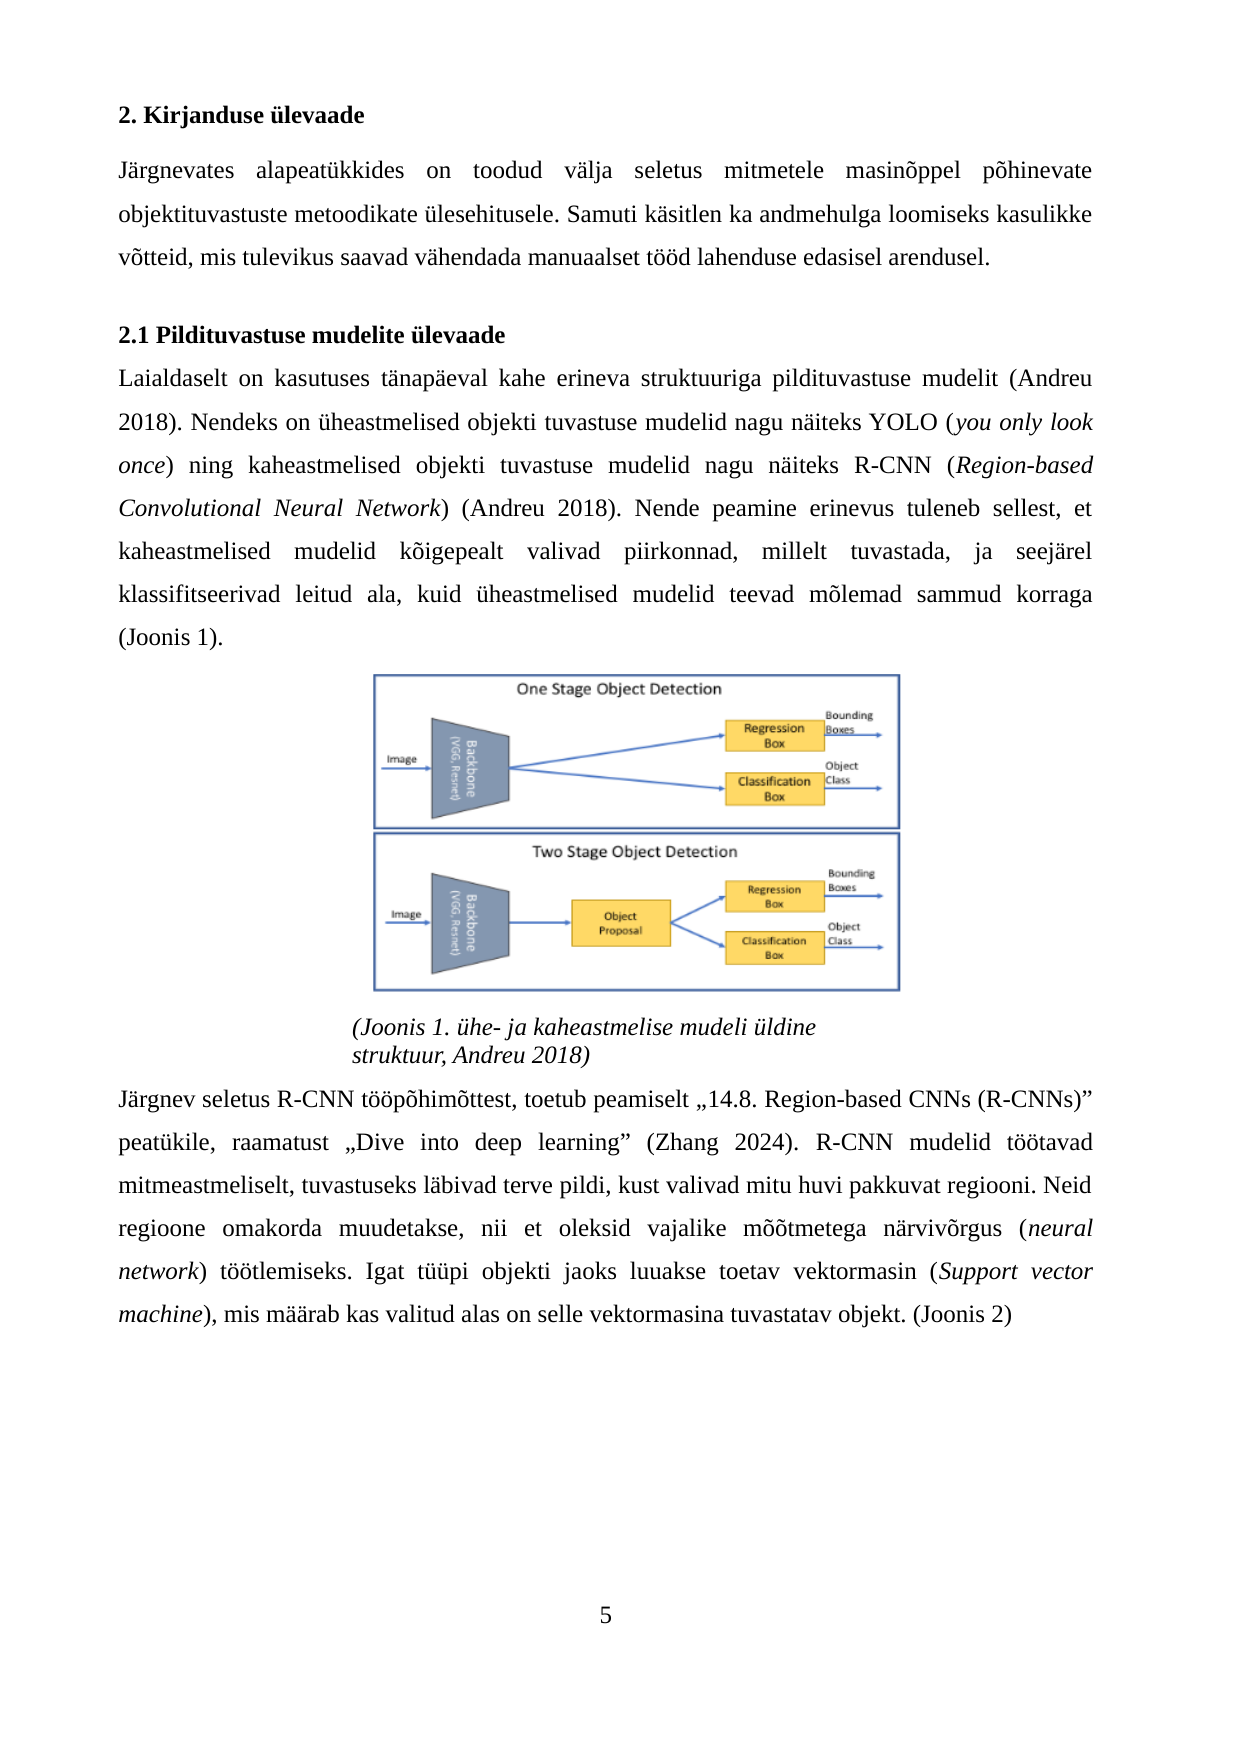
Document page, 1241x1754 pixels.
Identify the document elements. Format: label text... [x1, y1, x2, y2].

text Järgnevates alapeatükkides on toodud välja seletus mitmetele masinõppel põhinevate objektituvastuste metoodikate ülesehitusele. Samuti käsitlen ka andmehulga loomiseks kasulikke võtteid, mis tulevikus saavad vähendada manuaalset tööd lahenduse edasisel arendusel. [118, 156, 1093, 271]
text Järgnev seletus R-CNN tööpõhimõttest, toetub peamiselt „14.8. Region-based CNNs (R-CNNs)” peatükile, raamatust „Dive into deep learning” (Zhang 2024). R-CNN mudelid töötavad mitmeastmeliselt, tuvastuseks läbivad terve pildi, kust valivad mitu huvi pakkuvat regiooni. Neid regioone omakorda muudetakse, nii et oleksid vajalike mõõtmetega närvivõrgus (neural network) töötlemiseks. Igat tüüpi objekti jaoks luuakse toetav vektormasin (Support vector machine), mis määrab kas valitud alas on selle vektormasina tuvastatav objekt. (Joonis 2) [118, 1084, 1093, 1328]
subtitle 2. Kirjanduse ülevaade [118, 100, 1093, 129]
text (Joonis 1. ühe- ja kaheastmelise mudeli üldine struktuur, Andreu 2018) [352, 999, 915, 1069]
subtitle 2.1 Pildituvastuse mudelite ülevaade [118, 320, 1093, 349]
text Laialdaselt on kasutuses tänapäeval kahe erineva struktuuriga pildituvastuse mudelit (Andreu 2018). Nendeks on üheastmelised objekti tuvastuse mudelid nagu näiteks YOLO (you only look once) ning kaheastmelised objekti tuvastuse mudelid nagu näiteks R-CNN (Region-based Convolutional Neural Network) (Andreu 2018). Nende peamine erinevus tuleneb sellest, et kaheastmelised mudelid kõigepealt valivad piirkonnad, millelt tuvastada, ja seejärel klassifitseerivad leitud ala, kuid üheastmelised mudelid teevad mõlemad sammud korraga (Joonis 1). [118, 363, 1093, 651]
picture [367, 667, 903, 999]
